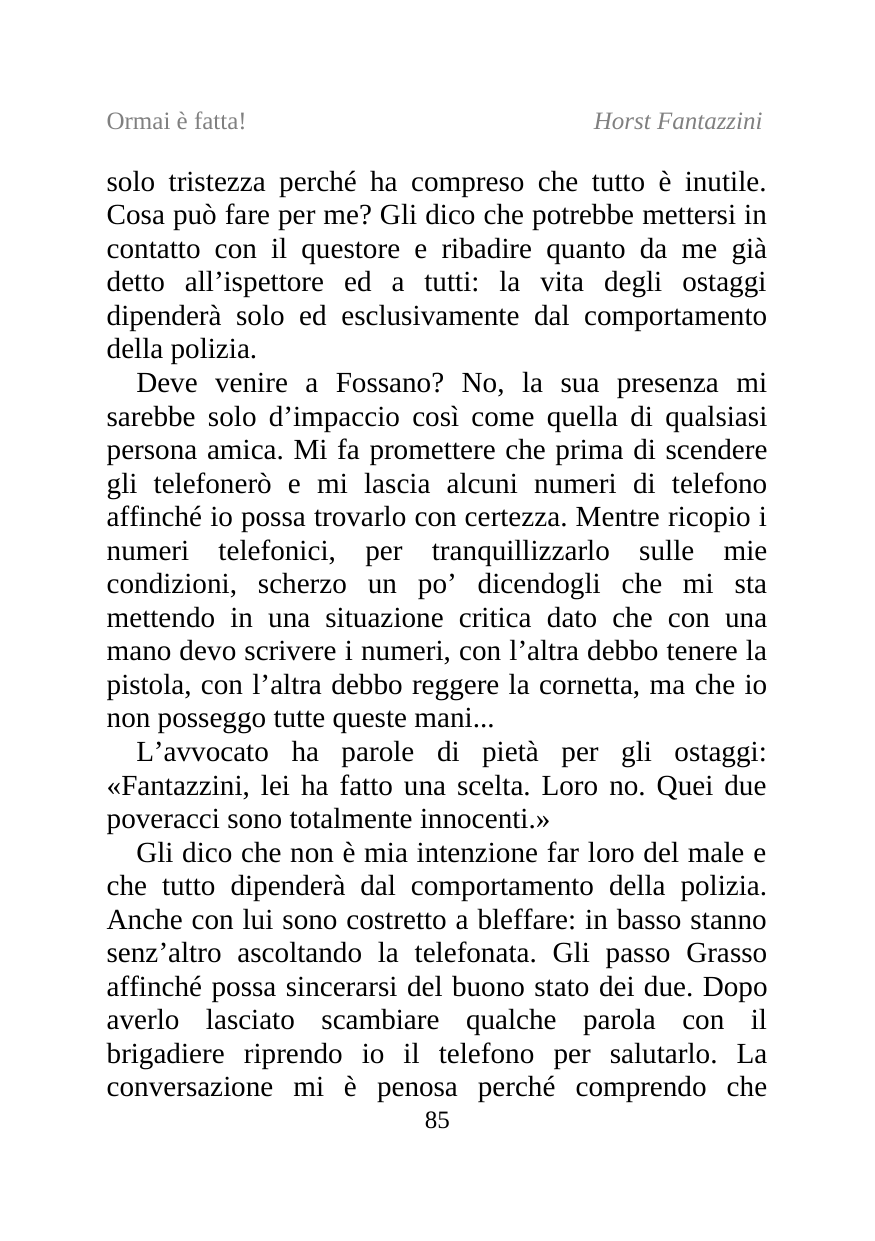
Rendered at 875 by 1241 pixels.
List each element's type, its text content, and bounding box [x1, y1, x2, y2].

text Deve venire a Fossano? No, la sua presenza mi sarebbe solo d’impaccio così come quella di qualsiasi persona amica. Mi fa promettere che prima di scendere gli telefonerò e mi lascia alcuni numeri di telefono affinché io possa trovarlo con certezza. Mentre ricopio i numeri telefonici, per tranquillizzarlo sulle mie condizioni, scherzo un po’ dicendogli che mi sta mettendo in una situazione critica dato che con una mano devo scrivere i numeri, con l’altra debbo tenere la pistola, con l’altra debbo reggere la cornetta, ma che io non posseggo tutte queste mani... [106, 365, 768, 734]
text Gli dico che non è mia intenzione far loro del male e che tutto dipenderà dal comportamento della polizia. Anche con lui sono costretto a bleffare: in basso stanno senz’altro ascoltando la telefonata. Gli passo Grasso affinché possa sincerarsi del buono stato dei due. Dopo averlo lasciato scambiare qualche parola con il brigadiere riprendo io il telefono per salutarlo. La conversazione mi è penosa perché comprendo che [106, 835, 768, 1103]
text L’avvocato ha parole di pietà per gli ostaggi: «Fantazzini, lei ha fatto una scelta. Loro no. Quei due poveracci sono totalmente innocenti.» [106, 734, 768, 835]
text solo tristezza perché ha compreso che tutto è inutile. Cosa può fare per me? Gli dico che potrebbe mettersi in contatto con il questore e ribadire quanto da me già detto all’ispettore ed a tutti: la vita degli ostaggi dipenderà solo ed esclusivamente dal comportamento della polizia. [106, 164, 768, 365]
